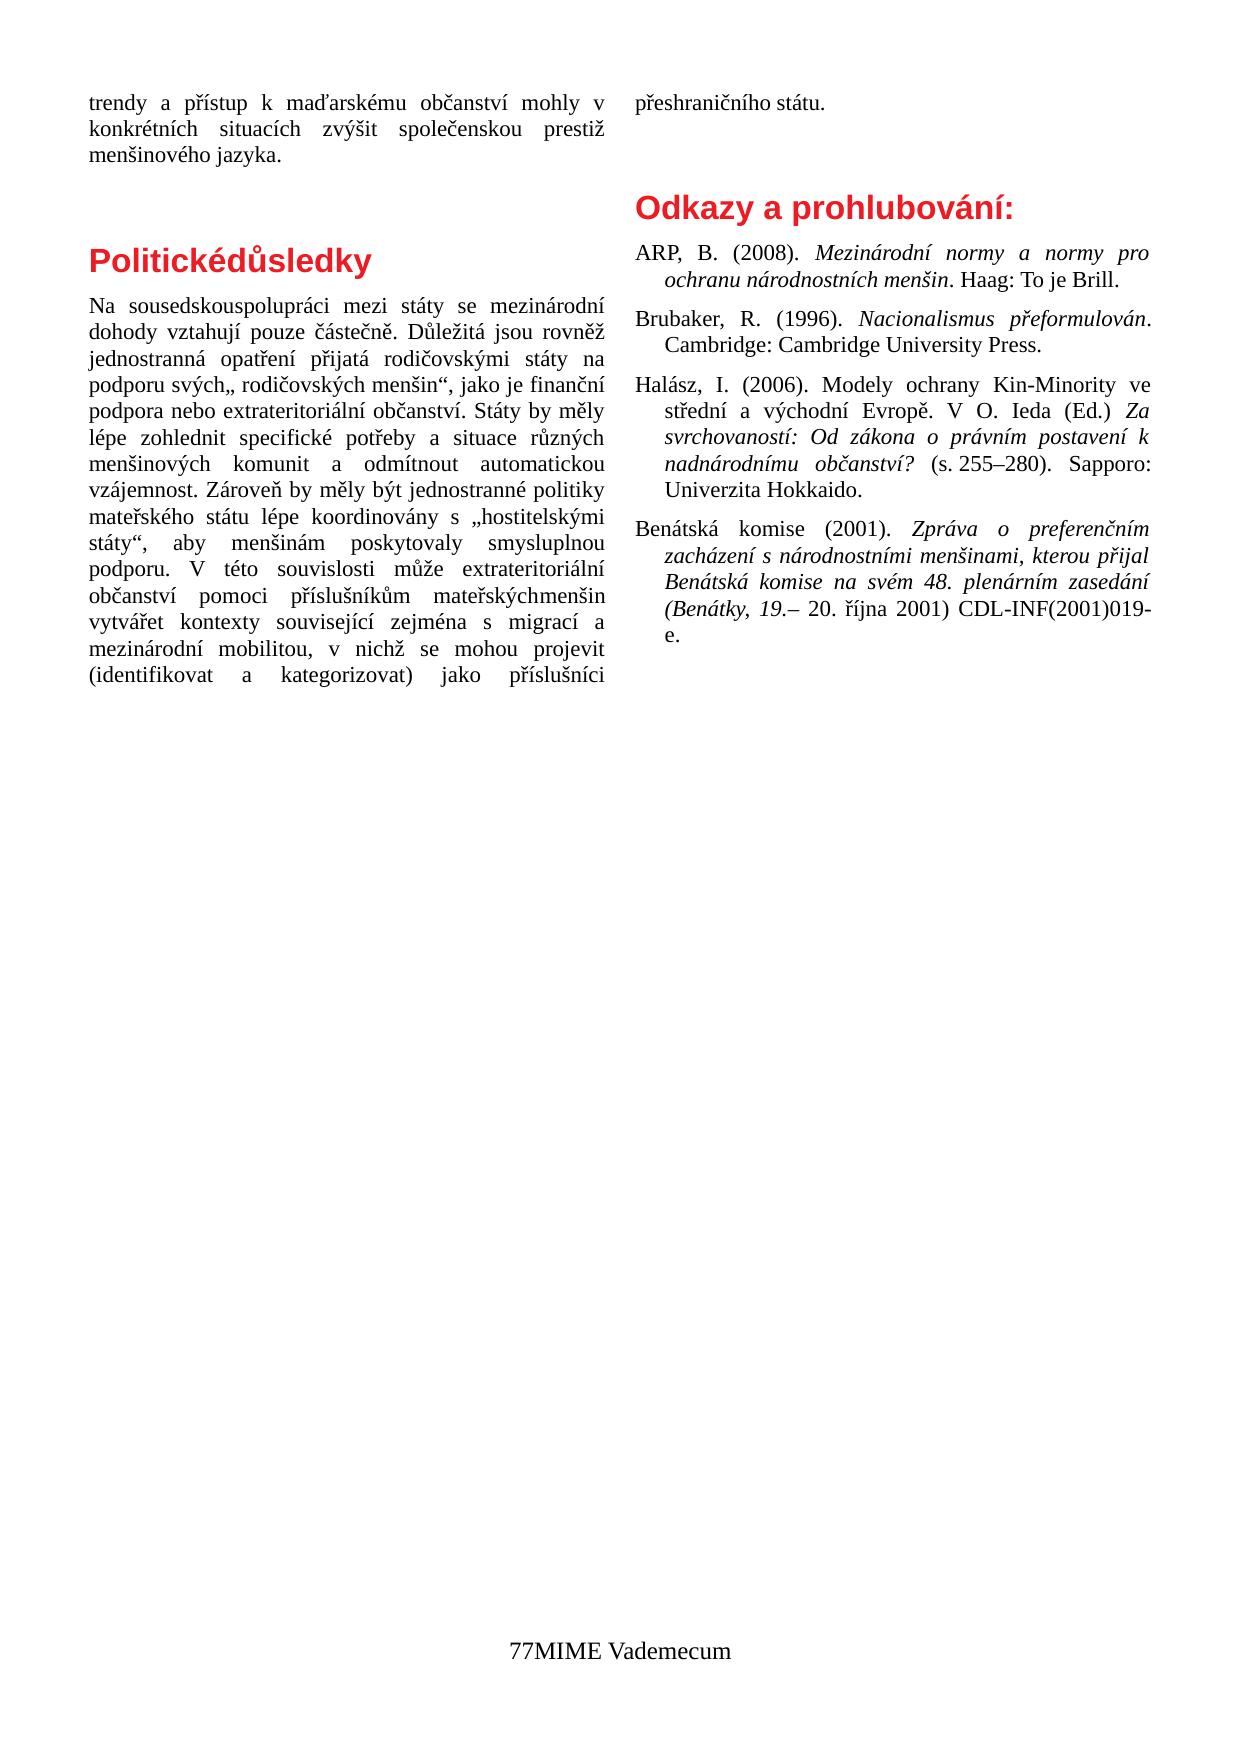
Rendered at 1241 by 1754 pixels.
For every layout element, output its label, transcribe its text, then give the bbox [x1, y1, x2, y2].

text ARP, B. (2008). Mezinárodní normy a normy pro ochranu národnostních menšin. Haag: To je Brill. [635, 239, 1152, 292]
text Benátská komise (2001). Zpráva o preferenčním zacházení s národnostními menšinami, kterou přijal Benátská komise na svém 48. plenárním zasedání (Benátky, 19.– 20. října 2001) CDL-INF(2001)019-e. [635, 516, 1152, 647]
text Na sousedskouspolupráci mezi státy se mezinárodní dohody vztahují pouze částečně. Důležitá jsou rovněž jednostranná opatření přijatá rodičovskými státy na podporu svých„ rodičovských menšin“, jako je finanční podpora nebo extrateritoriální občanství. Státy by měly lépe zohlednit specifické potřeby a situace různých menšinových komunit a odmítnout automatickou vzájemnost. Zároveň by měly být jednostranné politiky mateřského státu lépe koordinovány s „hostitelskými státy“, aby menšinám poskytovaly smysluplnou podporu. V této souvislosti může extrateritoriální občanství pomoci příslušníkům mateřskýchmenšin vytvářet kontexty související zejména s migrací a mezinárodní mobilitou, v nichž se mohou projevit (identifikovat a kategorizovat) jako příslušníci [88, 292, 605, 687]
subtitle Odkazy a prohlubování: [635, 188, 1152, 227]
text Brubaker, R. (1996). Nacionalismus přeformulován. Cambridge: Cambridge University Press. [635, 305, 1152, 358]
subtitle Politickédůsledky [88, 241, 605, 279]
text přeshraničního státu. [635, 88, 1152, 115]
text trendy a přístup k maďarskému občanství mohly v konkrétních situacích zvýšit společenskou prestiž menšinového jazyka. [88, 88, 605, 168]
text Halász, I. (2006). Modely ochrany Kin-Minority ve střední a východní Evropě. V O. Ieda (Ed.) Za svrchovaností: Od zákona o právním postavení k nadnárodnímu občanství? (s. 255–280). Sapporo: Univerzita Hokkaido. [635, 371, 1152, 502]
